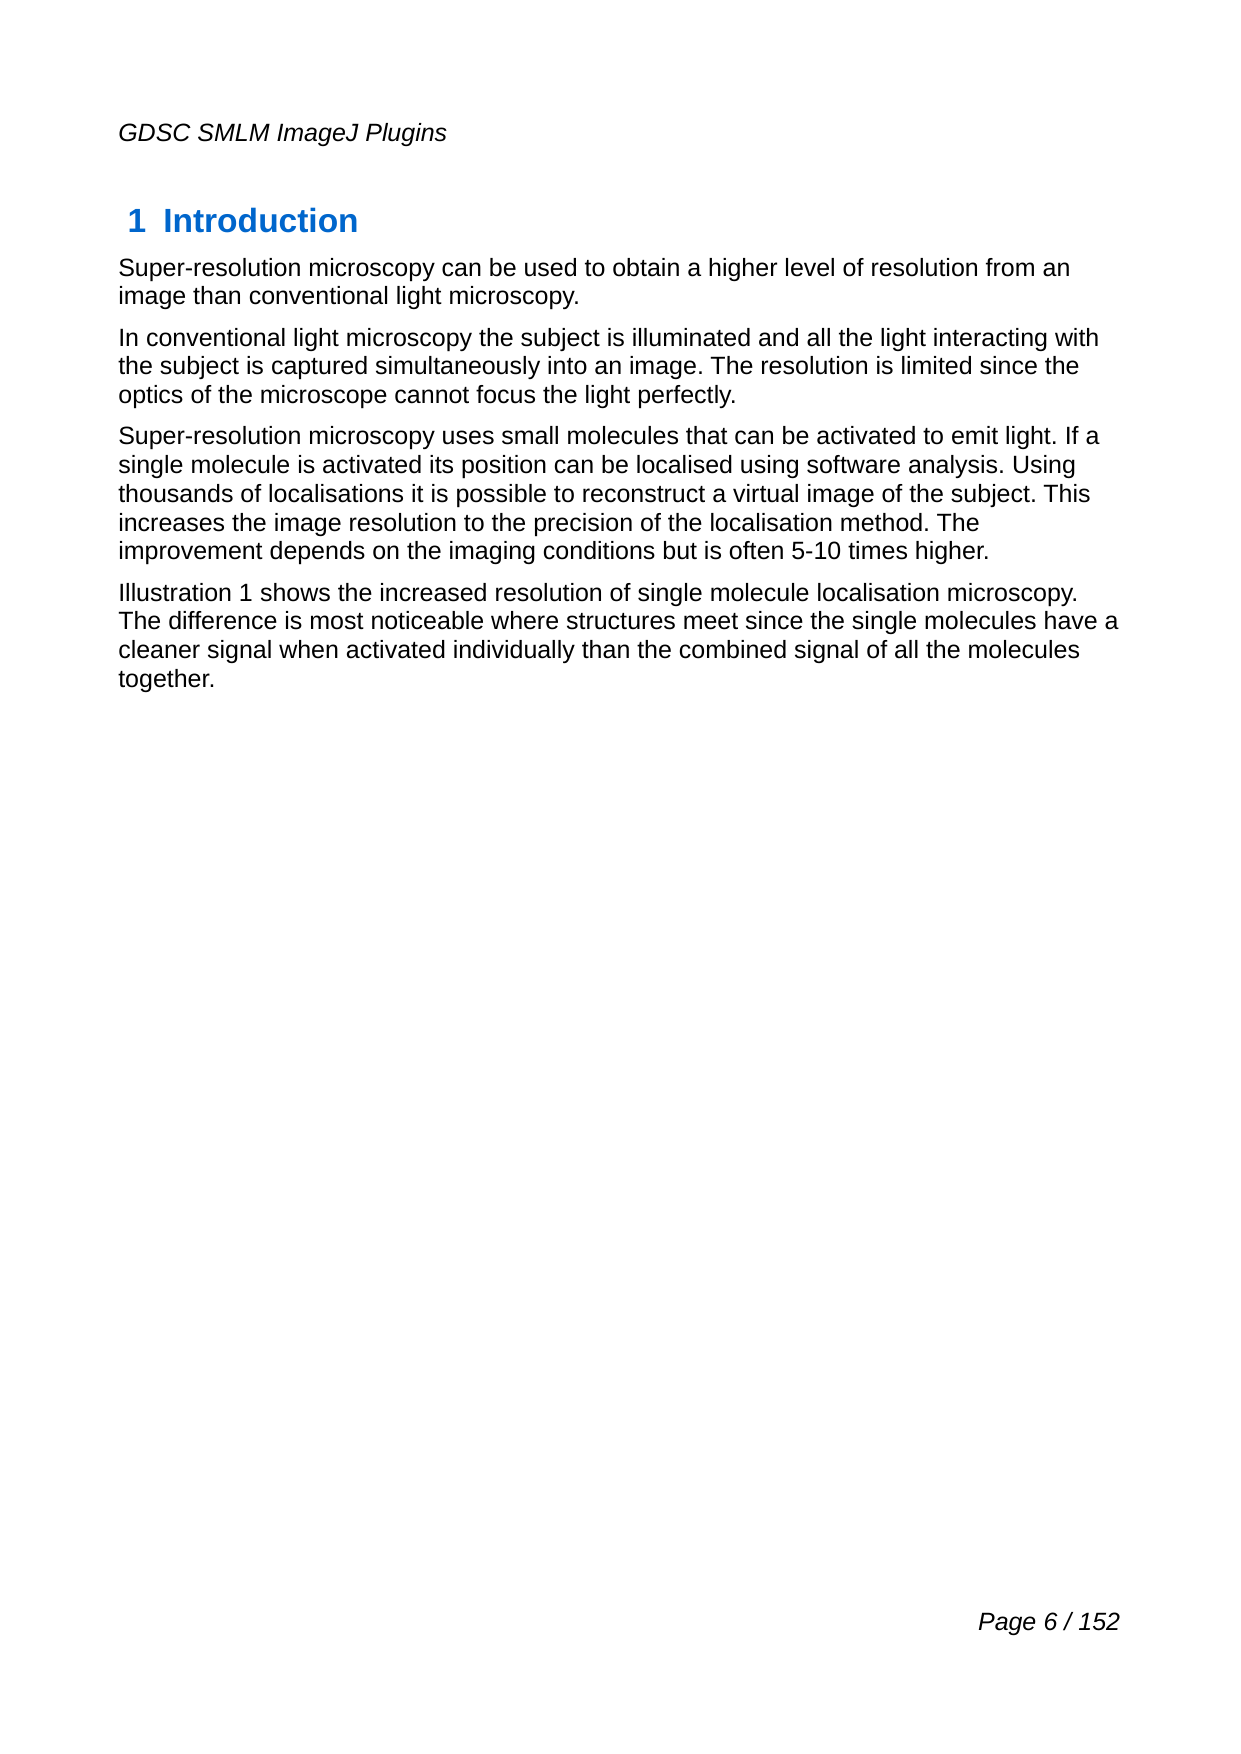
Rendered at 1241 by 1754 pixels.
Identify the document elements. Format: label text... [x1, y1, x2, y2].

text Super-resolution microscopy can be used to obtain a higher level of resolution from an image than conventional light microscopy. [118, 252, 1122, 310]
subtitle Introduction [118, 201, 1122, 240]
text Super-resolution microscopy uses small molecules that can be activated to emit light. If a single molecule is activated its position can be localised using software analysis. Using thousands of localisations it is possible to reconstruct a virtual image of the subject. This increases the image resolution to the precision of the localisation method. The improvement depends on the imaging conditions but is often 5-10 times higher. [118, 421, 1122, 565]
text In conventional light microscopy the subject is illuminated and all the light interacting with the subject is captured simultaneously into an image. The resolution is limited since the optics of the microscope cannot focus the light perfectly. [118, 322, 1122, 409]
text Illustration 1 shows the increased resolution of single molecule localisation microscopy. The difference is most noticeable where structures meet since the single molecules have a cleaner signal when activated individually than the combined signal of all the molecules together. [118, 577, 1122, 692]
